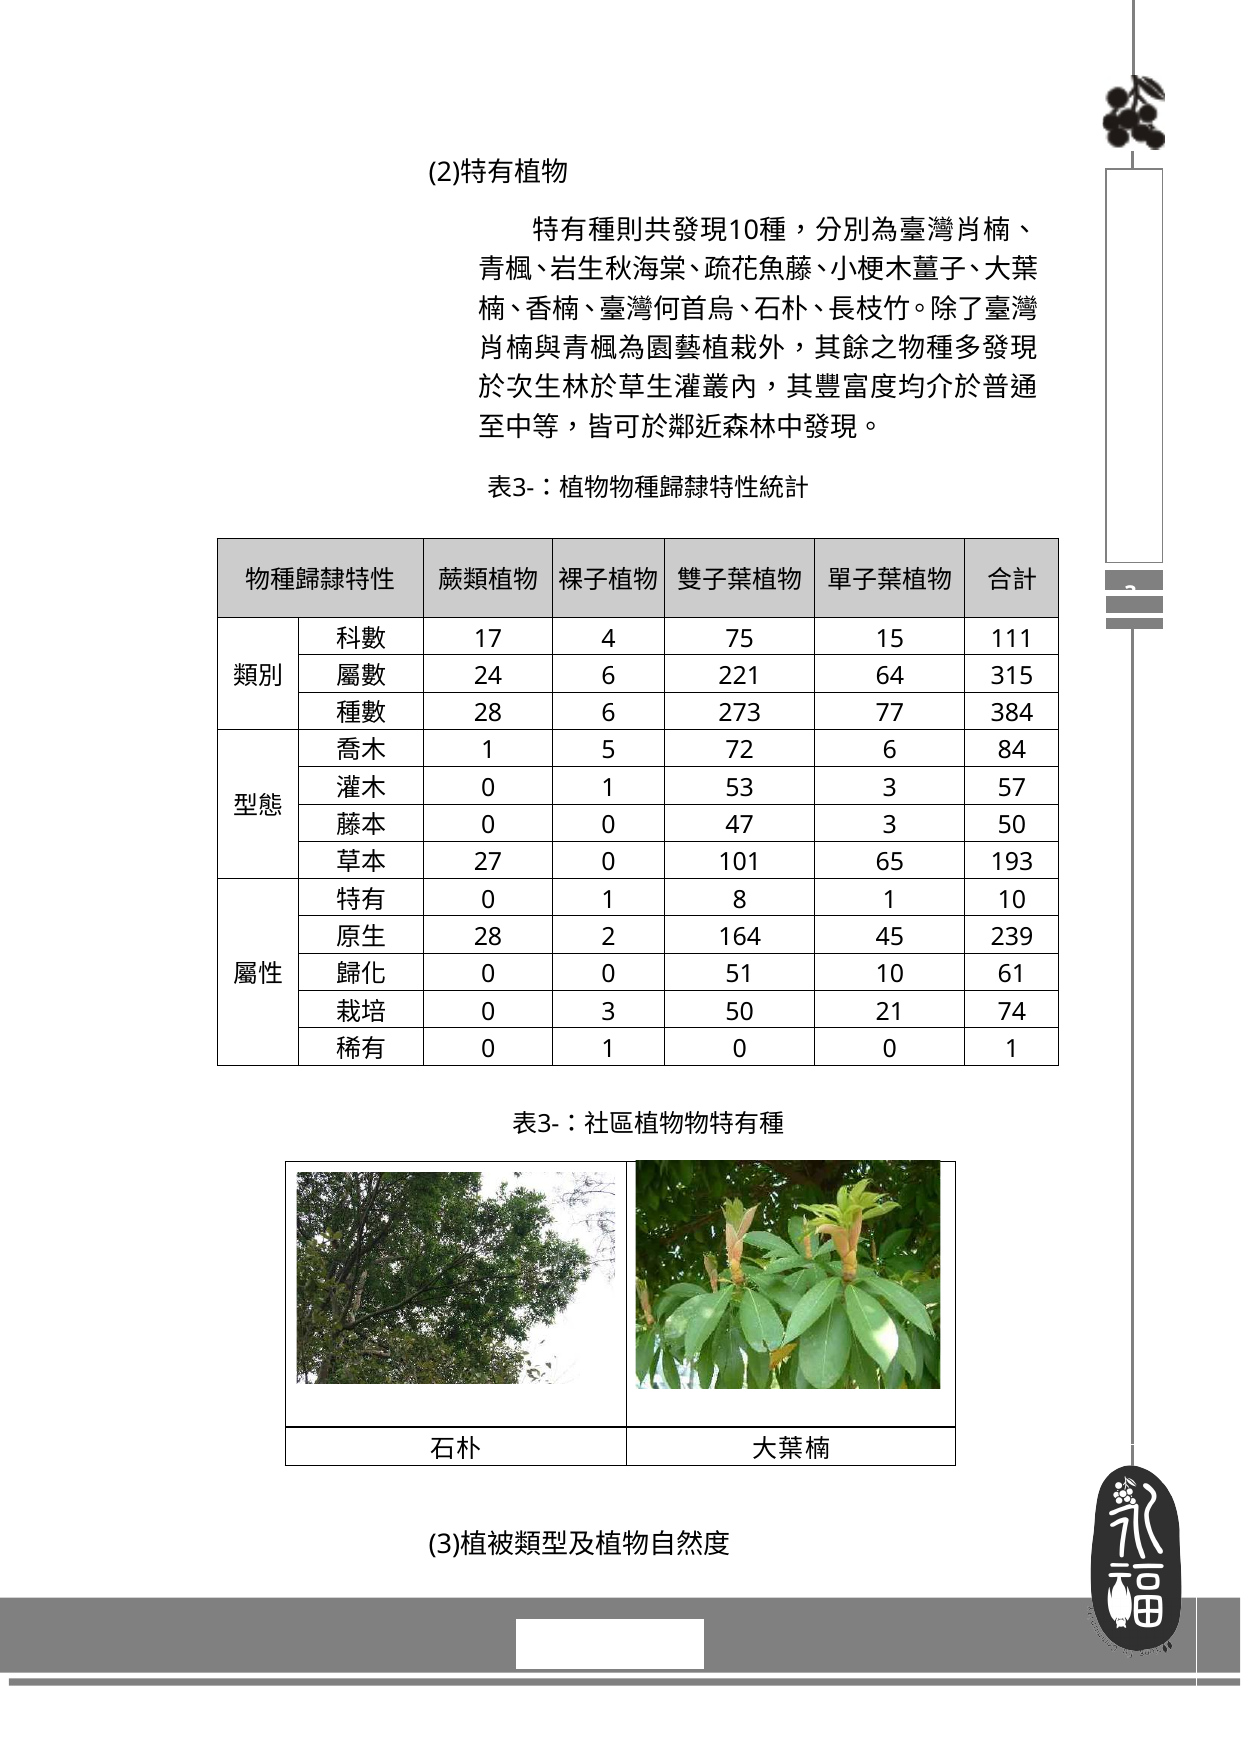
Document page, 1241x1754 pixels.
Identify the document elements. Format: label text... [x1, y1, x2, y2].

table_cell 57 [965, 767, 1058, 803]
text 表3-：植物物種歸隸特性統計 [233, 463, 1063, 504]
table_cell 5 [553, 730, 664, 766]
table_header 裸子植物 [553, 539, 664, 617]
table_cell 屬性 [218, 879, 298, 1064]
text 特有種則共發現10種，分別為臺灣肖楠、青楓、岩生秋海棠、疏花魚藤、小梗木薑子、大葉楠、香楠、臺灣何首烏、石朴、長枝竹。除了臺灣肖楠與青楓為園藝植栽外，其餘之物種多發現於次生林於草生灌叢內，其豐富度均介於普通至中等，皆可於鄰近森林中發現。 [478, 208, 1038, 444]
table_header 蕨類植物 [424, 539, 552, 617]
picture [296, 1172, 616, 1384]
table_cell 4 [553, 618, 664, 654]
table_cell 221 [665, 655, 814, 692]
table_cell 51 [665, 954, 814, 990]
table_cell 1 [815, 879, 964, 915]
table_cell 6 [815, 730, 964, 766]
table_cell 0 [424, 805, 552, 841]
table_cell 273 [665, 693, 814, 729]
table_cell 24 [424, 655, 552, 692]
table_cell 0 [424, 879, 552, 915]
table_cell 17 [424, 618, 552, 654]
table_cell 稀有 [299, 1028, 423, 1064]
table_cell 164 [665, 916, 814, 953]
table_cell 0 [553, 842, 664, 878]
table_cell 1 [553, 1028, 664, 1064]
table_cell 0 [424, 954, 552, 990]
table_header 物種歸隸特性 [218, 539, 423, 617]
table_cell 原生 [299, 916, 423, 953]
table_cell 0 [553, 805, 664, 841]
table_cell 6 [553, 655, 664, 692]
table_cell 239 [965, 916, 1058, 953]
text (2)特有植物 [428, 150, 1038, 189]
table_cell 1 [553, 767, 664, 803]
table_cell 喬木 [299, 730, 423, 766]
table_cell 28 [424, 693, 552, 729]
table_cell 193 [965, 842, 1058, 878]
text (3)植被類型及植物自然度 [428, 1522, 1038, 1562]
table_cell 101 [665, 842, 814, 878]
table_cell 2 [553, 916, 664, 953]
table_cell 315 [965, 655, 1058, 692]
table_cell 65 [815, 842, 964, 878]
table_cell 3 [815, 805, 964, 841]
table_cell 草本 [299, 842, 423, 878]
table_header [627, 1162, 955, 1426]
table_cell 栽培 [299, 991, 423, 1027]
table_cell 27 [424, 842, 552, 878]
table_cell 111 [965, 618, 1058, 654]
table_cell 0 [553, 954, 664, 990]
table_cell 0 [424, 767, 552, 803]
table_header 雙子葉植物 [665, 539, 814, 617]
table_cell 75 [665, 618, 814, 654]
table_cell 384 [965, 693, 1058, 729]
table_cell 大葉楠 [627, 1428, 955, 1465]
table_cell 藤本 [299, 805, 423, 841]
table_cell 0 [424, 991, 552, 1027]
table_cell 74 [965, 991, 1058, 1027]
text 表3-：社區植物物特有種 [233, 1099, 1063, 1141]
table_cell 77 [815, 693, 964, 729]
picture [635, 1160, 941, 1389]
table_cell 47 [665, 805, 814, 841]
table_cell 64 [815, 655, 964, 692]
table_cell 61 [965, 954, 1058, 990]
table_cell 種數 [299, 693, 423, 729]
table_cell 歸化 [299, 954, 423, 990]
picture [1102, 75, 1165, 150]
table_header 單子葉植物 [815, 539, 964, 617]
table_cell 石朴 [286, 1428, 626, 1465]
table_cell 灌木 [299, 767, 423, 803]
table_header [286, 1162, 626, 1426]
table_cell 0 [815, 1028, 964, 1064]
table_cell 3 [553, 991, 664, 1027]
table_cell 8 [665, 879, 814, 915]
table_cell 6 [553, 693, 664, 729]
table_cell 1 [553, 879, 664, 915]
table_cell 型態 [218, 730, 298, 878]
table_header 合計 [965, 539, 1058, 617]
table_cell 21 [815, 991, 964, 1027]
table_cell 10 [965, 879, 1058, 915]
table_cell 特有 [299, 879, 423, 915]
table_cell 10 [815, 954, 964, 990]
table_cell 45 [815, 916, 964, 953]
table_cell 屬數 [299, 655, 423, 692]
table_cell 15 [815, 618, 964, 654]
table_cell 84 [965, 730, 1058, 766]
table_cell 1 [424, 730, 552, 766]
table_cell 3 [815, 767, 964, 803]
table_cell 0 [424, 1028, 552, 1064]
table_cell 50 [965, 805, 1058, 841]
table_cell 28 [424, 916, 552, 953]
table_cell 0 [665, 1028, 814, 1064]
table_cell 類別 [218, 618, 298, 729]
table_cell 50 [665, 991, 814, 1027]
table_cell 53 [665, 767, 814, 803]
table_cell 1 [965, 1028, 1058, 1064]
table_cell 科數 [299, 618, 423, 654]
table_cell 72 [665, 730, 814, 766]
